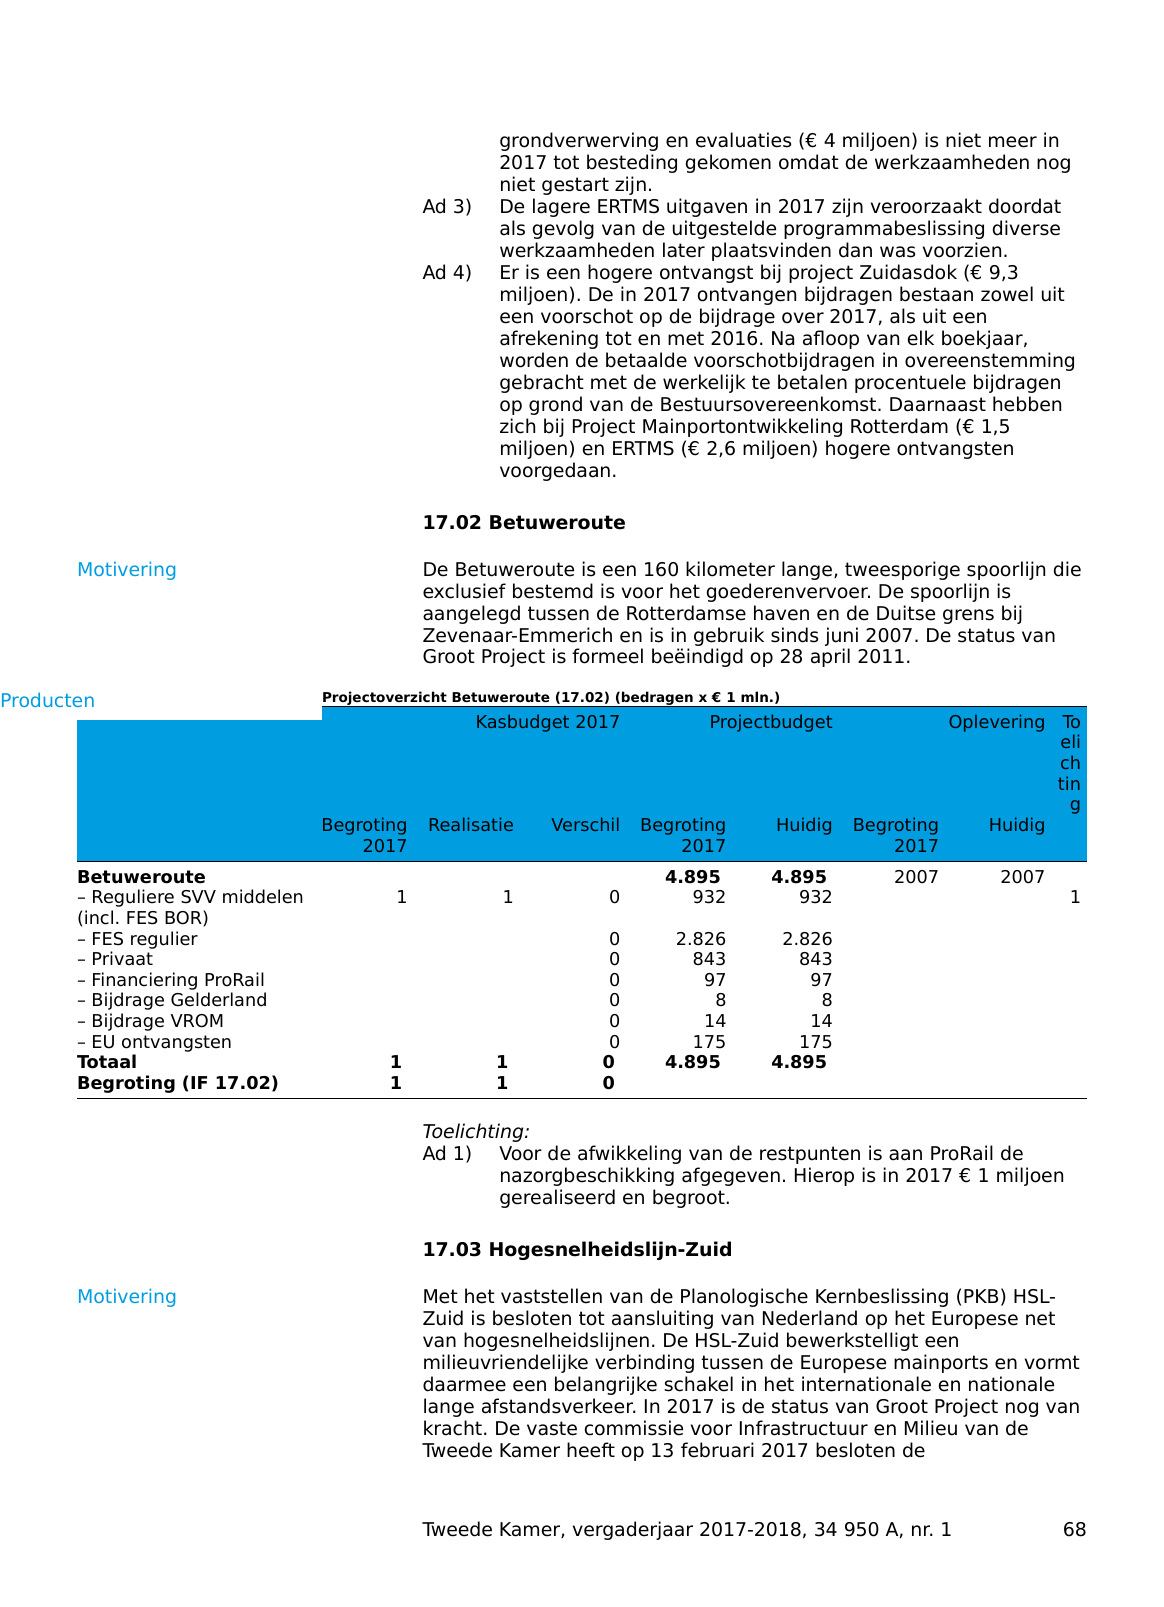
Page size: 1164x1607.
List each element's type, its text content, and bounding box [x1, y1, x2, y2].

table_cell [945, 970, 1051, 990]
table_cell 8 [626, 990, 732, 1011]
table_cell 97 [626, 970, 732, 990]
subtitle 17.02 Betuweroute [422, 512, 1087, 533]
table_cell 0 [520, 929, 626, 949]
table_cell [1051, 836, 1087, 861]
table_cell [307, 1032, 413, 1052]
table_cell Realisatie [413, 815, 519, 836]
table_cell [77, 836, 307, 861]
table_cell 4.895 [732, 862, 838, 887]
table_cell [1051, 990, 1087, 1011]
table_cell 175 [732, 1032, 838, 1052]
table_cell 1 [413, 1052, 519, 1073]
table_cell – Reguliere SVV middelen (incl. FES BOR) [77, 887, 307, 928]
table_cell 1 [413, 1073, 519, 1098]
text Motivering [77, 1286, 399, 1308]
table_cell 932 [626, 887, 732, 928]
table_cell [945, 1052, 1051, 1073]
table_cell [839, 1032, 945, 1052]
table_cell 843 [732, 949, 838, 970]
table_cell [945, 887, 1051, 928]
table_cell [839, 1073, 945, 1098]
table_cell 2.826 [626, 929, 732, 949]
table_cell Totaal [77, 1052, 307, 1073]
table_cell – FES regulier [77, 929, 307, 949]
table_cell [1051, 1032, 1087, 1052]
text Motivering [77, 558, 399, 581]
table_cell Projectbudget [626, 707, 838, 815]
table_cell 4.895 [626, 862, 732, 887]
table_cell [307, 929, 413, 949]
table_cell [945, 949, 1051, 970]
table_cell 932 [732, 887, 838, 928]
table_cell 0 [520, 1052, 626, 1073]
table_cell 14 [626, 1011, 732, 1032]
table_cell 2017 [839, 836, 945, 861]
table_cell [77, 815, 307, 836]
text grondverwerving en evaluaties (€ 4 miljoen) is niet meer in 2017 tot besteding gekomen omdat de werkzaamheden nog niet gestart zijn. [422, 130, 1087, 196]
table_cell 1 [413, 887, 519, 928]
text Met het vaststellen van de Planologische Kernbeslissing (PKB) HSL-Zuid is besloten tot aansluiting van Nederland op het Europese net van hogesnelheidslijnen. De HSL-Zuid bewerkstelligt een milieuvriendelijke verbinding tussen de Europese mainports en vormt daarmee een belangrijke schakel in het internationale en nationale lange afstandsverkeer. In 2017 is de status van Groot Project nog van kracht. De vaste commissie voor Infrastructuur en Milieu van de Tweede Kamer heeft op 13 februari 2017 besloten de [422, 1286, 1087, 1462]
table_cell – Bijdrage Gelderland [77, 990, 307, 1011]
table_cell 2007 [945, 862, 1051, 887]
table_cell Oplevering [839, 707, 1051, 815]
table_cell Toelichting [1051, 707, 1087, 815]
table_cell 4.895 [626, 1052, 732, 1073]
table_cell 2017 [626, 836, 732, 861]
table_cell – EU ontvangsten [77, 1032, 307, 1052]
table_cell Huidig [732, 815, 838, 836]
table_cell 175 [626, 1032, 732, 1052]
text Ad 3) De lagere ERTMS uitgaven in 2017 zijn veroorzaakt doordat als gevolg van de uitgestelde programmabeslissing diverse werkzaamheden later plaatsvinden dan was voorzien. [422, 196, 1087, 262]
table_cell [839, 949, 945, 970]
table_cell Begroting [626, 815, 732, 836]
table_cell [839, 1052, 945, 1073]
table_cell Begroting (IF 17.02) [77, 1073, 307, 1098]
table_cell 2017 [307, 836, 413, 861]
table_cell [307, 949, 413, 970]
table_cell 0 [520, 990, 626, 1011]
table_cell [839, 990, 945, 1011]
table_cell [413, 970, 519, 990]
table_cell [413, 862, 519, 887]
table_cell [732, 836, 838, 861]
table_cell 8 [732, 990, 838, 1011]
table_cell 1 [307, 1073, 413, 1098]
table_cell 2.826 [732, 929, 838, 949]
table_cell 1 [307, 1052, 413, 1073]
table_cell 1 [307, 887, 413, 928]
table_cell [839, 970, 945, 990]
table_cell [1051, 970, 1087, 990]
table_cell [1051, 1052, 1087, 1073]
table_cell [413, 836, 519, 861]
table_cell [413, 949, 519, 970]
table_cell 0 [520, 949, 626, 970]
table_cell Betuweroute [77, 862, 307, 887]
table_cell 0 [520, 1032, 626, 1052]
table_cell [307, 990, 413, 1011]
subtitle 17.03 Hogesnelheidslijn-Zuid [422, 1239, 1087, 1261]
table_cell 1 [1051, 887, 1087, 928]
table_cell [945, 1032, 1051, 1052]
table_cell Begroting [839, 815, 945, 836]
table_cell [1051, 1011, 1087, 1032]
table_cell 0 [520, 887, 626, 928]
table_cell [945, 836, 1051, 861]
table_cell [1051, 815, 1087, 836]
table_cell Kasbudget 2017 [307, 707, 626, 815]
table_cell Verschil [520, 815, 626, 836]
table_cell [732, 1073, 838, 1098]
table_cell [945, 1073, 1051, 1098]
table_cell [626, 1073, 732, 1098]
text Ad 4) Er is een hogere ontvangst bij project Zuidasdok (€ 9,3 miljoen). De in 2017 ontvangen bijdragen bestaan zowel uit een voorschot op de bijdrage over 2017, als uit een afrekening tot en met 2016. Na afloop van elk boekjaar, worden de betaalde voorschotbijdragen in overeenstemming gebracht met de werkelijk te betalen procentuele bijdragen op grond van de Bestuursovereenkomst. Daarnaast hebben zich bij Project Mainportontwikkeling Rotterdam (€ 1,5 miljoen) en ERTMS (€ 2,6 miljoen) hogere ontvangsten voorgedaan. [422, 262, 1087, 482]
table_cell [307, 862, 413, 887]
table_cell [839, 887, 945, 928]
table_cell 97 [732, 970, 838, 990]
table_cell [839, 929, 945, 949]
table_cell [945, 929, 1051, 949]
table_cell – Bijdrage VROM [77, 1011, 307, 1032]
table_cell [307, 1011, 413, 1032]
table_cell [945, 990, 1051, 1011]
table_cell [307, 970, 413, 990]
table_cell – Financiering ProRail [77, 970, 307, 990]
table_header Projectoverzicht Betuweroute (17.02) (bedragen x € 1 mln.) [0, 690, 1087, 720]
text De Betuweroute is een 160 kilometer lange, tweesporige spoorlijn die exclusief bestemd is voor het goederenvervoer. De spoorlijn is aangelegd tussen de Rotterdamse haven en de Duitse grens bij Zevenaar-Emmerich en is in gebruik sinds juni 2007. De status van Groot Project is formeel beëindigd op 28 april 2011. [422, 558, 1087, 668]
text Toelichting: [422, 1121, 1087, 1143]
table_cell [77, 720, 307, 815]
text Ad 1) Voor de afwikkeling van de restpunten is aan ProRail de nazorgbeschikking afgegeven. Hierop is in 2017 € 1 miljoen gerealiseerd en begroot. [422, 1143, 1087, 1209]
table_cell [839, 1011, 945, 1032]
table_cell 0 [520, 1011, 626, 1032]
table_cell 843 [626, 949, 732, 970]
table_cell 2007 [839, 862, 945, 887]
table_cell [1051, 862, 1087, 887]
table_cell [413, 1032, 519, 1052]
table_cell 4.895 [732, 1052, 838, 1073]
table_cell [520, 862, 626, 887]
table_cell Begroting [307, 815, 413, 836]
table_cell [945, 1011, 1051, 1032]
table_cell 14 [732, 1011, 838, 1032]
table_cell [413, 929, 519, 949]
table_cell [1051, 949, 1087, 970]
table_cell – Privaat [77, 949, 307, 970]
table_cell [520, 836, 626, 861]
table_cell [413, 990, 519, 1011]
table_cell Huidig [945, 815, 1051, 836]
table_cell [413, 1011, 519, 1032]
table_cell 0 [520, 970, 626, 990]
table_cell [1051, 1073, 1087, 1098]
table_cell [1051, 929, 1087, 949]
table_cell 0 [520, 1073, 626, 1098]
